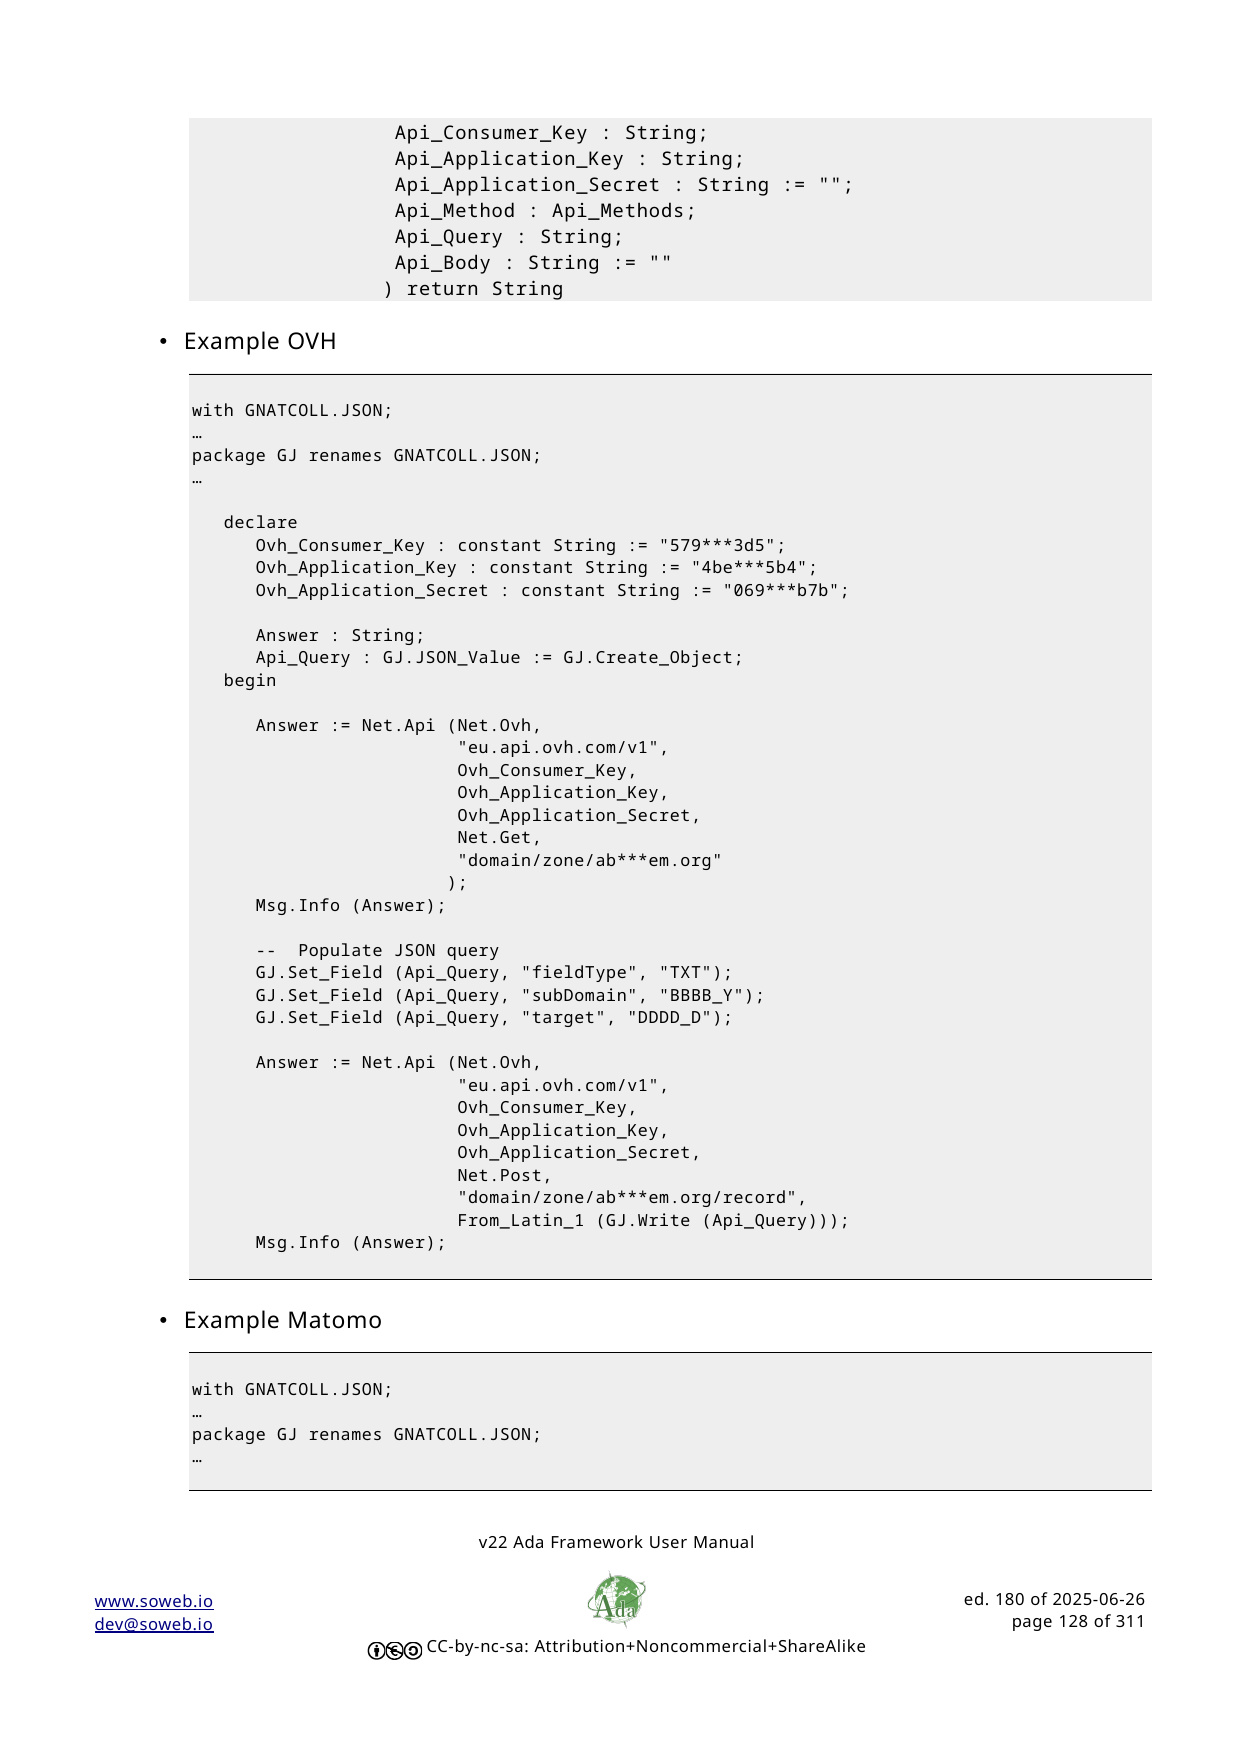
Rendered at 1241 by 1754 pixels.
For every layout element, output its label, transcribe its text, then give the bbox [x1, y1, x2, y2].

list GJ.Set_Field (Api_Query, "fieldType", "TXT"); [189, 958, 1152, 981]
list "eu.api.ovh.com/v1", [189, 1071, 1152, 1093]
list begin Answer := Net.Api (Net.Ovh, [189, 666, 1152, 733]
list Api_Query : GJ.JSON_Value := GJ.Create_Object; [189, 643, 1152, 666]
list Ovh_Application_Secret, [189, 801, 1152, 823]
text Api_Query : String; [189, 223, 1152, 249]
list Ovh_Consumer_Key, [189, 756, 1152, 778]
list "eu.api.ovh.com/v1", [189, 733, 1152, 756]
picture [367, 1642, 423, 1660]
list Ovh_Application_Secret : constant String := "069***b7b"; [189, 576, 1152, 598]
text ) return String [189, 275, 1152, 301]
list Ovh_Application_Key, [189, 1116, 1152, 1138]
list Ovh_Application_Key : constant String := "4be***5b4"; [189, 553, 1152, 576]
list From_Latin_1 (GJ.Write (Api_Query))); [189, 1206, 1152, 1228]
subtitle Example OVH [159, 324, 1152, 356]
list Ovh_Consumer_Key, [189, 1093, 1152, 1116]
list Ovh_Application_Secret, [189, 1138, 1152, 1161]
text Api_Method : Api_Methods; [189, 197, 1152, 223]
list Ovh_Consumer_Key : constant String := "579***3d5"; [189, 531, 1152, 553]
picture [587, 1570, 646, 1629]
list Answer : String; [189, 621, 1152, 643]
text Api_Application_Key : String; [189, 144, 1152, 171]
list Ovh_Application_Key, [189, 778, 1152, 801]
list ); [189, 868, 1152, 891]
text Api_Application_Secret : String := ""; [189, 171, 1152, 197]
list with GNATCOLL.JSON; … package GJ renames GNATCOLL.JSON; … [189, 1353, 1152, 1490]
list Net.Get, [189, 823, 1152, 846]
text Api_Body : String := "" [189, 249, 1152, 275]
list with GNATCOLL.JSON; … package GJ renames GNATCOLL.JSON; … declare [189, 375, 1152, 531]
list Answer := Net.Api (Net.Ovh, [189, 1048, 1152, 1071]
text Api_Consumer_Key : String; [189, 118, 1152, 144]
subtitle Example Matomo [159, 1303, 1152, 1334]
list Msg.Info (Answer); [189, 1228, 1152, 1279]
list "domain/zone/ab***em.org" [189, 846, 1152, 868]
list Msg.Info (Answer); -- Populate JSON query [189, 891, 1152, 958]
list GJ.Set_Field (Api_Query, "subDomain", "BBBB_Y"); [189, 981, 1152, 1003]
list "domain/zone/ab***em.org/record", [189, 1183, 1152, 1206]
list GJ.Set_Field (Api_Query, "target", "DDDD_D"); [189, 1003, 1152, 1026]
list Net.Post, [189, 1161, 1152, 1183]
